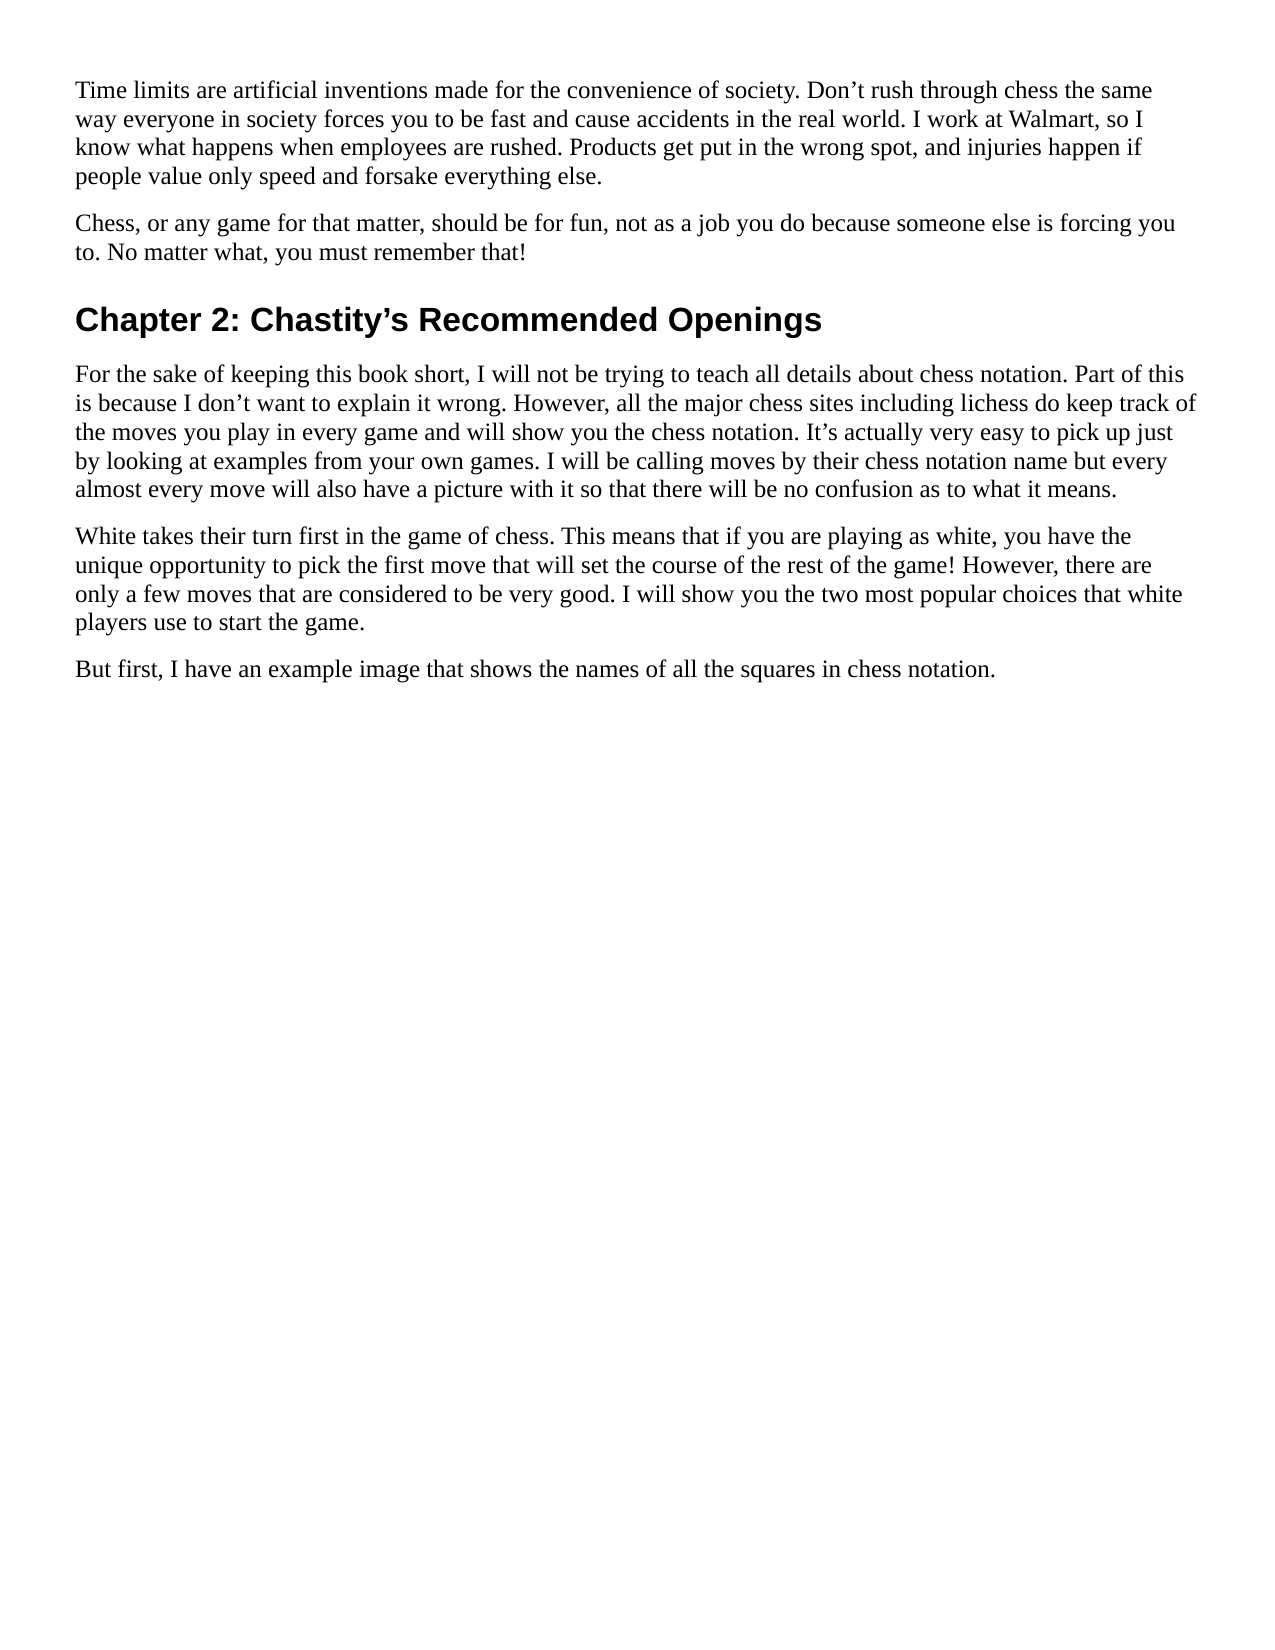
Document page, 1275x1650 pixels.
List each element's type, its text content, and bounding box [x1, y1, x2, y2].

text Chess, or any game for that matter, should be for fun, not as a job you do because someone else is forcing you to. No matter what, you must remember that! [75, 208, 1200, 265]
subtitle Chapter 2: Chastity’s Recommended Openings [75, 299, 1200, 338]
text Time limits are artificial inventions made for the convenience of society. Don’t rush through chess the same way everyone in society forces you to be fast and cause accidents in the real world. I work at Walmart, so I know what happens when employees are rushed. Products get put in the wrong spot, and injuries happen if people value only speed and forsake everything else. [75, 75, 1200, 190]
text White takes their turn first in the game of chess. This means that if you are playing as white, you have the unique opportunity to pick the first move that will set the course of the rest of the game! However, there are only a few moves that are considered to be very good. I will show you the two most popular choices that white players use to start the game. [75, 521, 1200, 636]
text For the sake of keeping this book short, I will not be trying to teach all details about chess notation. Part of this is because I don’t want to explain it wrong. However, all the major chess sites including lichess do keep track of the moves you play in every game and will show you the chess notation. It’s actually very easy to pick up just by looking at examples from your own games. I will be calling moves by their chess notation name but every almost every move will also have a picture with it so that there will be no confusion as to what it means. [75, 359, 1200, 503]
text But first, I have an example image that shows the names of all the squares in chess notation. [75, 654, 1200, 683]
